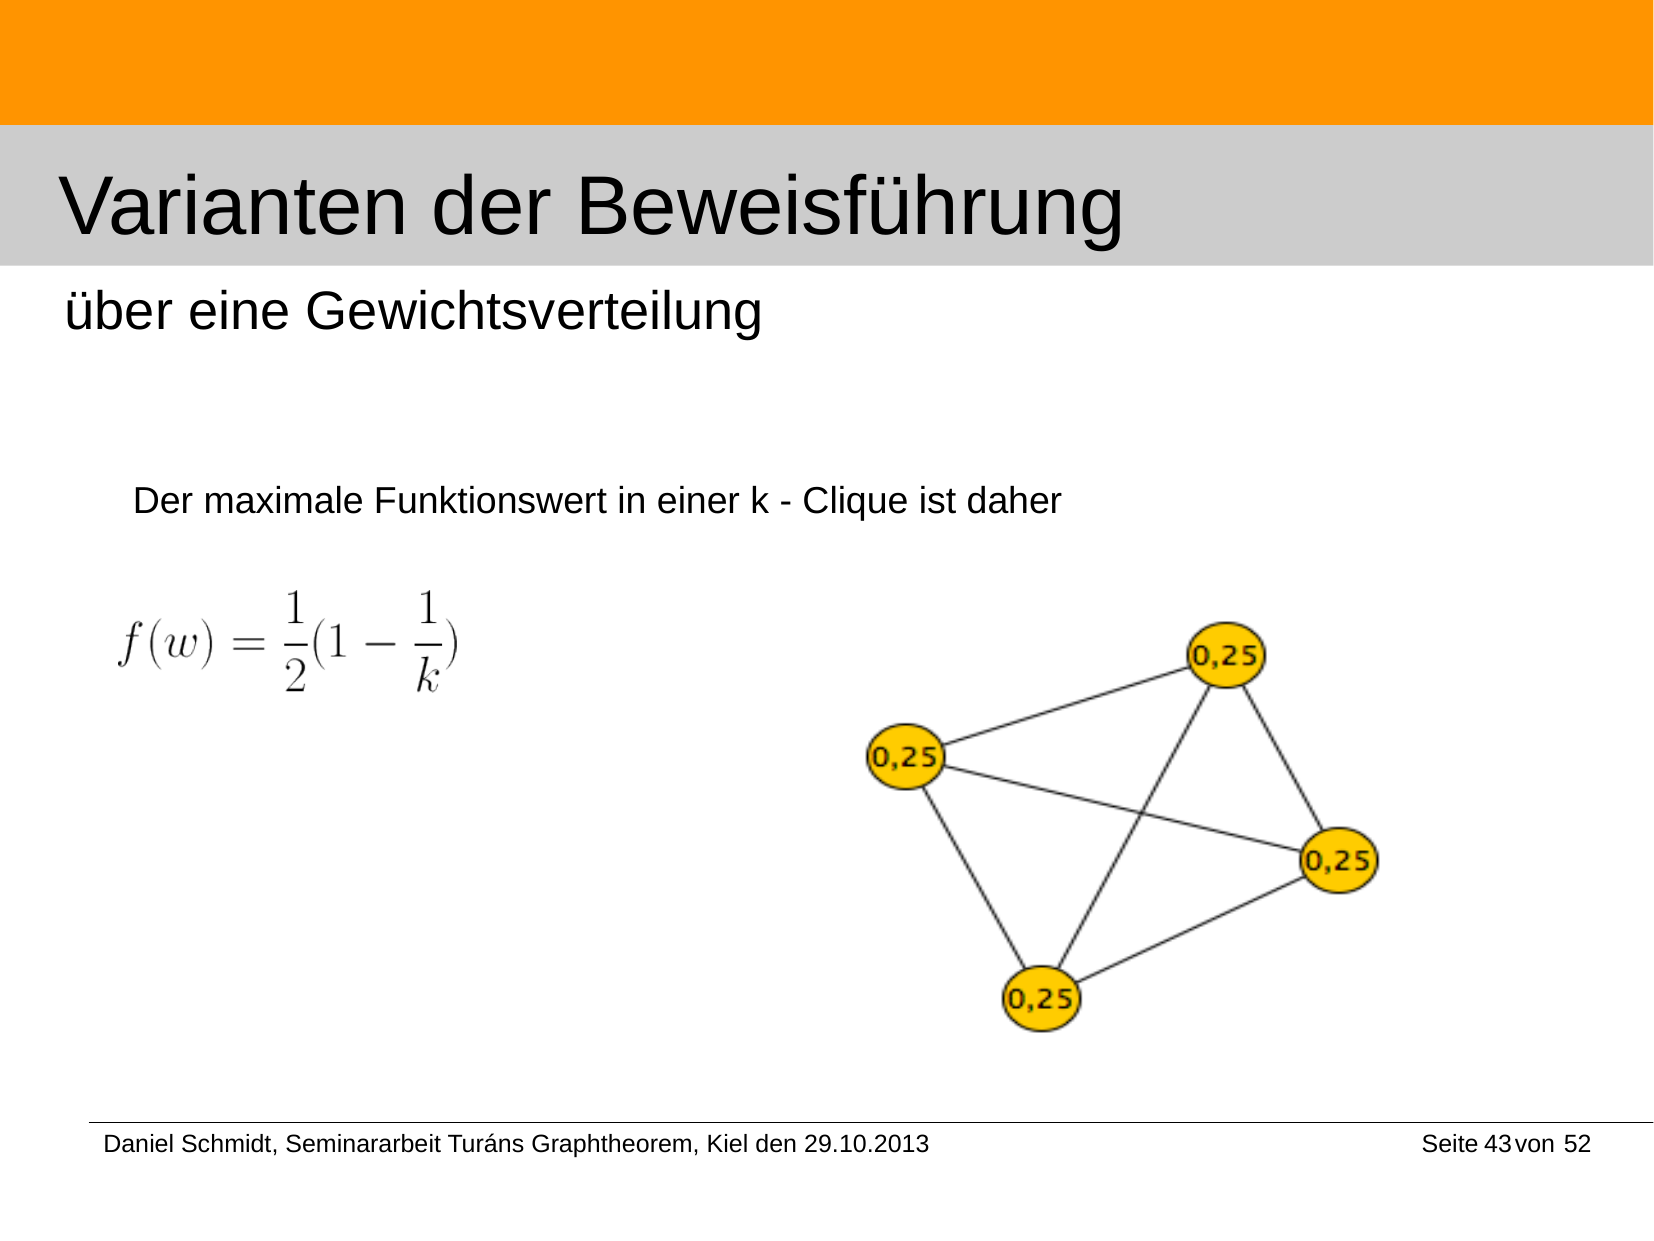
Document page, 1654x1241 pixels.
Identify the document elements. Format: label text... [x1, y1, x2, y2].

title über eine Gewichtsverteilung [56, 238, 1365, 349]
picture [826, 590, 1418, 1063]
text_box 52 [1549, 1121, 1654, 1193]
title Varianten der Beweisführung [50, 143, 1359, 260]
text_box Seite [1406, 1122, 1469, 1165]
text_box [1469, 1122, 1549, 1165]
picture [118, 590, 457, 693]
text_box Der maximale Funktionswert in einer k - Clique ist daher [118, 472, 1418, 530]
